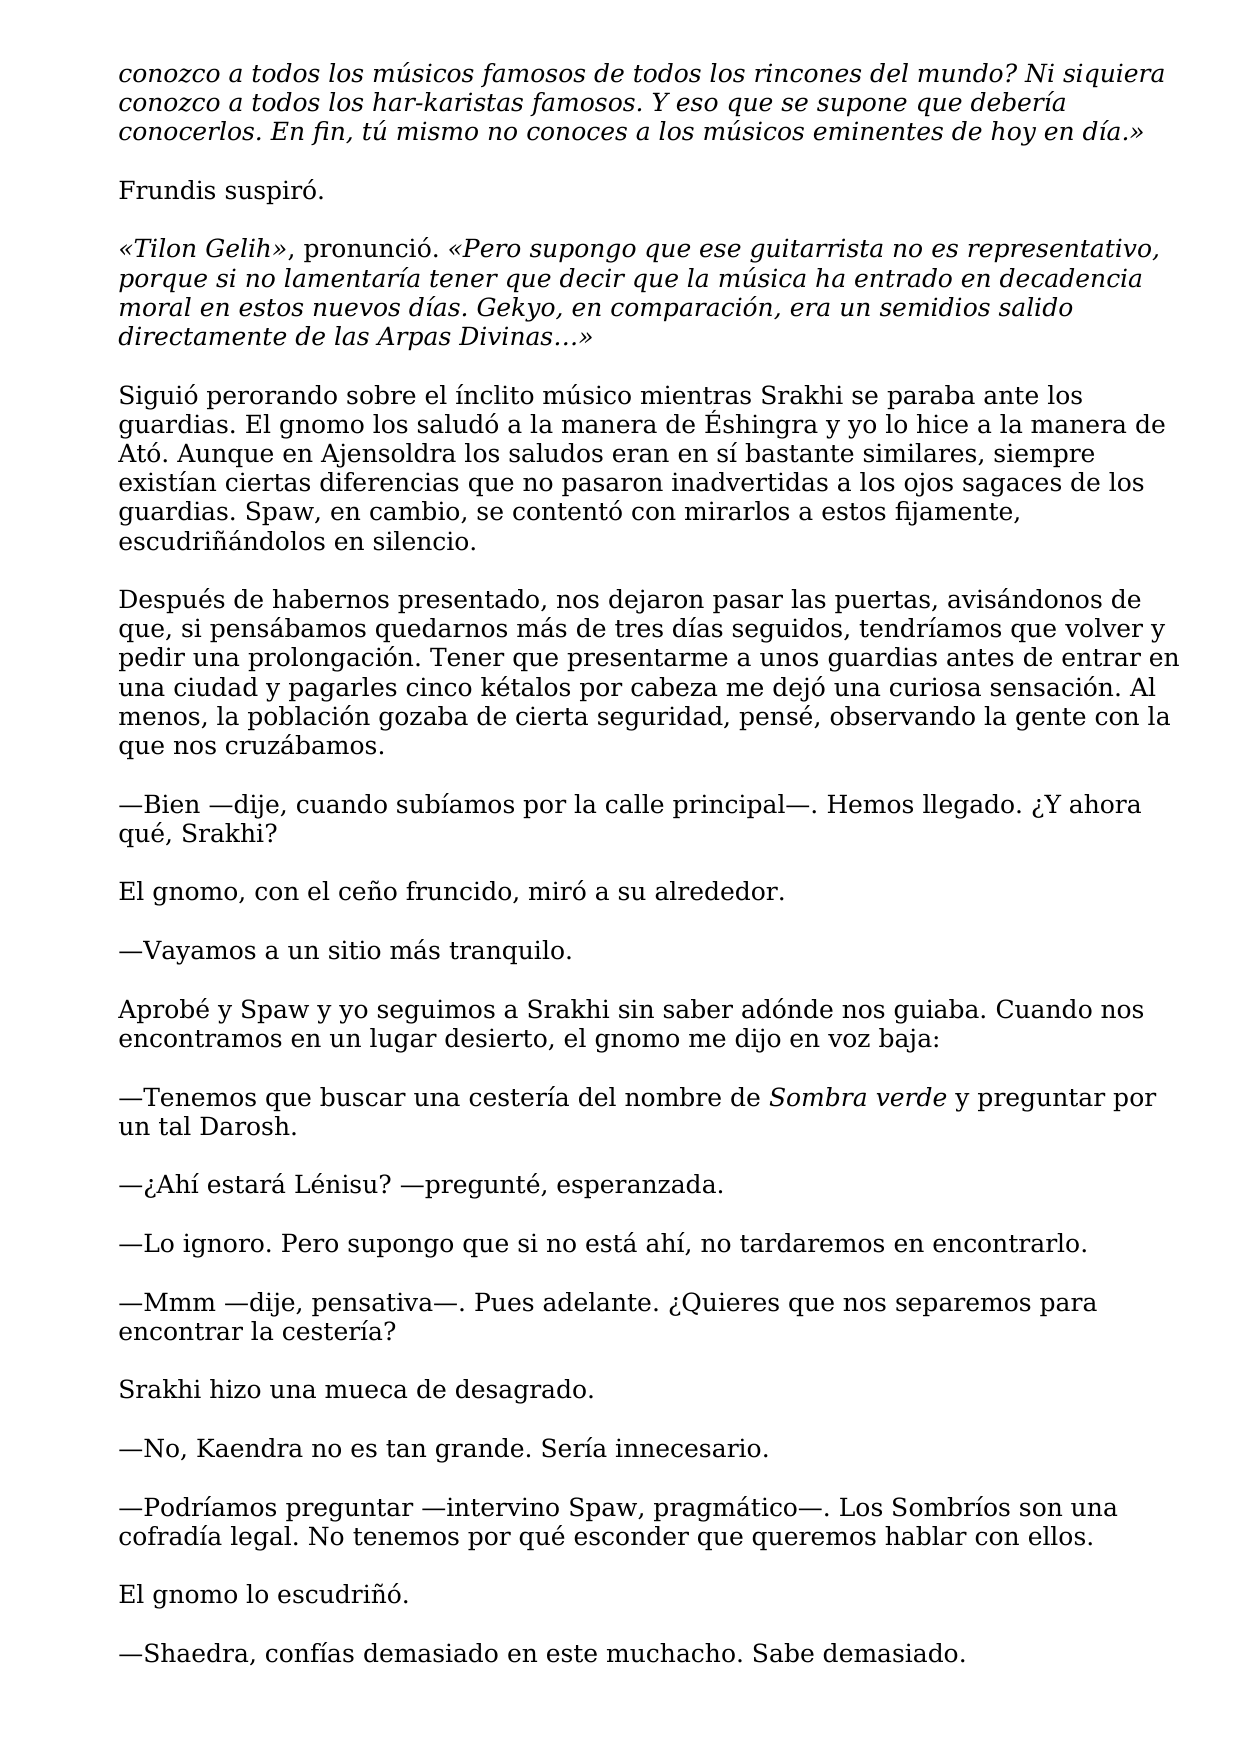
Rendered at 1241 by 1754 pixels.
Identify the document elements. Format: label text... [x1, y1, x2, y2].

text —No, Kaendra no es tan grande. Sería innecesario. [118, 1434, 1181, 1463]
text conozco a todos los músicos famosos de todos los rincones del mundo? Ni siquiera conozco a todos los har-karistas famosos. Y eso que se supone que debería conocerlos. En fin, tú mismo no conoces a los músicos eminentes de hoy en día.» [118, 59, 1181, 147]
text —Bien —dije, cuando subíamos por la calle principal—. Hemos llegado. ¿Y ahora qué, Srakhi? [118, 790, 1181, 848]
text Siguió perorando sobre el ínclito músico mientras Srakhi se paraba ante los guardias. El gnomo los saludó a la manera de Éshingra y yo lo hice a la manera de Ató. Aunque en Ajensoldra los saludos eran en sí bastante similares, siempre existían ciertas diferencias que no pasaron inadvertidas a los ojos sagaces de los guardias. Spaw, en cambio, se contentó con mirarlos a estos fijamente, escudriñándolos en silencio. [118, 381, 1181, 556]
text —Vayamos a un sitio más tranquilo. [118, 936, 1181, 965]
text —Podríamos preguntar —intervino Spaw, pragmático—. Los Sombríos son una cofradía legal. No tenemos por qué esconder que queremos hablar con ellos. [118, 1493, 1181, 1551]
text —Lo ignoro. Pero supongo que si no está ahí, no tardaremos en encontrarlo. [118, 1229, 1181, 1258]
text —Mmm —dije, pensativa—. Pues adelante. ¿Quieres que nos separemos para encontrar la cestería? [118, 1288, 1181, 1346]
text El gnomo lo escudriñó. [118, 1581, 1181, 1610]
text Aprobé y Spaw y yo seguimos a Srakhi sin saber adónde nos guiaba. Cuando nos encontramos en un lugar desierto, el gnomo me dijo en voz baja: [118, 995, 1181, 1053]
text «Tilon Gelih», pronunció. «Pero supongo que ese guitarrista no es representativo, porque si no lamentaría tener que decir que la música ha entrado en decadencia moral en estos nuevos días. Gekyo, en comparación, era un semidios salido directamente de las Arpas Divinas…» [118, 235, 1181, 351]
text Srakhi hizo una mueca de desagrado. [118, 1376, 1181, 1405]
text —Tenemos que buscar una cestería del nombre de Sombra verde y preguntar por un tal Darosh. [118, 1083, 1181, 1141]
text —¿Ahí estará Lénisu? —pregunté, esperanzada. [118, 1171, 1181, 1200]
text Después de habernos presentado, nos dejaron pasar las puertas, avisándonos de que, si pensábamos quedarnos más de tres días seguidos, tendríamos que volver y pedir una prolongación. Tener que presentarme a unos guardias antes de entrar en una ciudad y pagarles cinco kétalos por cabeza me dejó una curiosa sensación. Al menos, la población gozaba de cierta seguridad, pensé, observando la gente con la que nos cruzábamos. [118, 585, 1181, 760]
text El gnomo, con el ceño fruncido, miró a su alrededor. [118, 878, 1181, 907]
text —Shaedra, confías demasiado en este muchacho. Sabe demasiado. [118, 1639, 1181, 1668]
text Frundis suspiró. [118, 176, 1181, 205]
